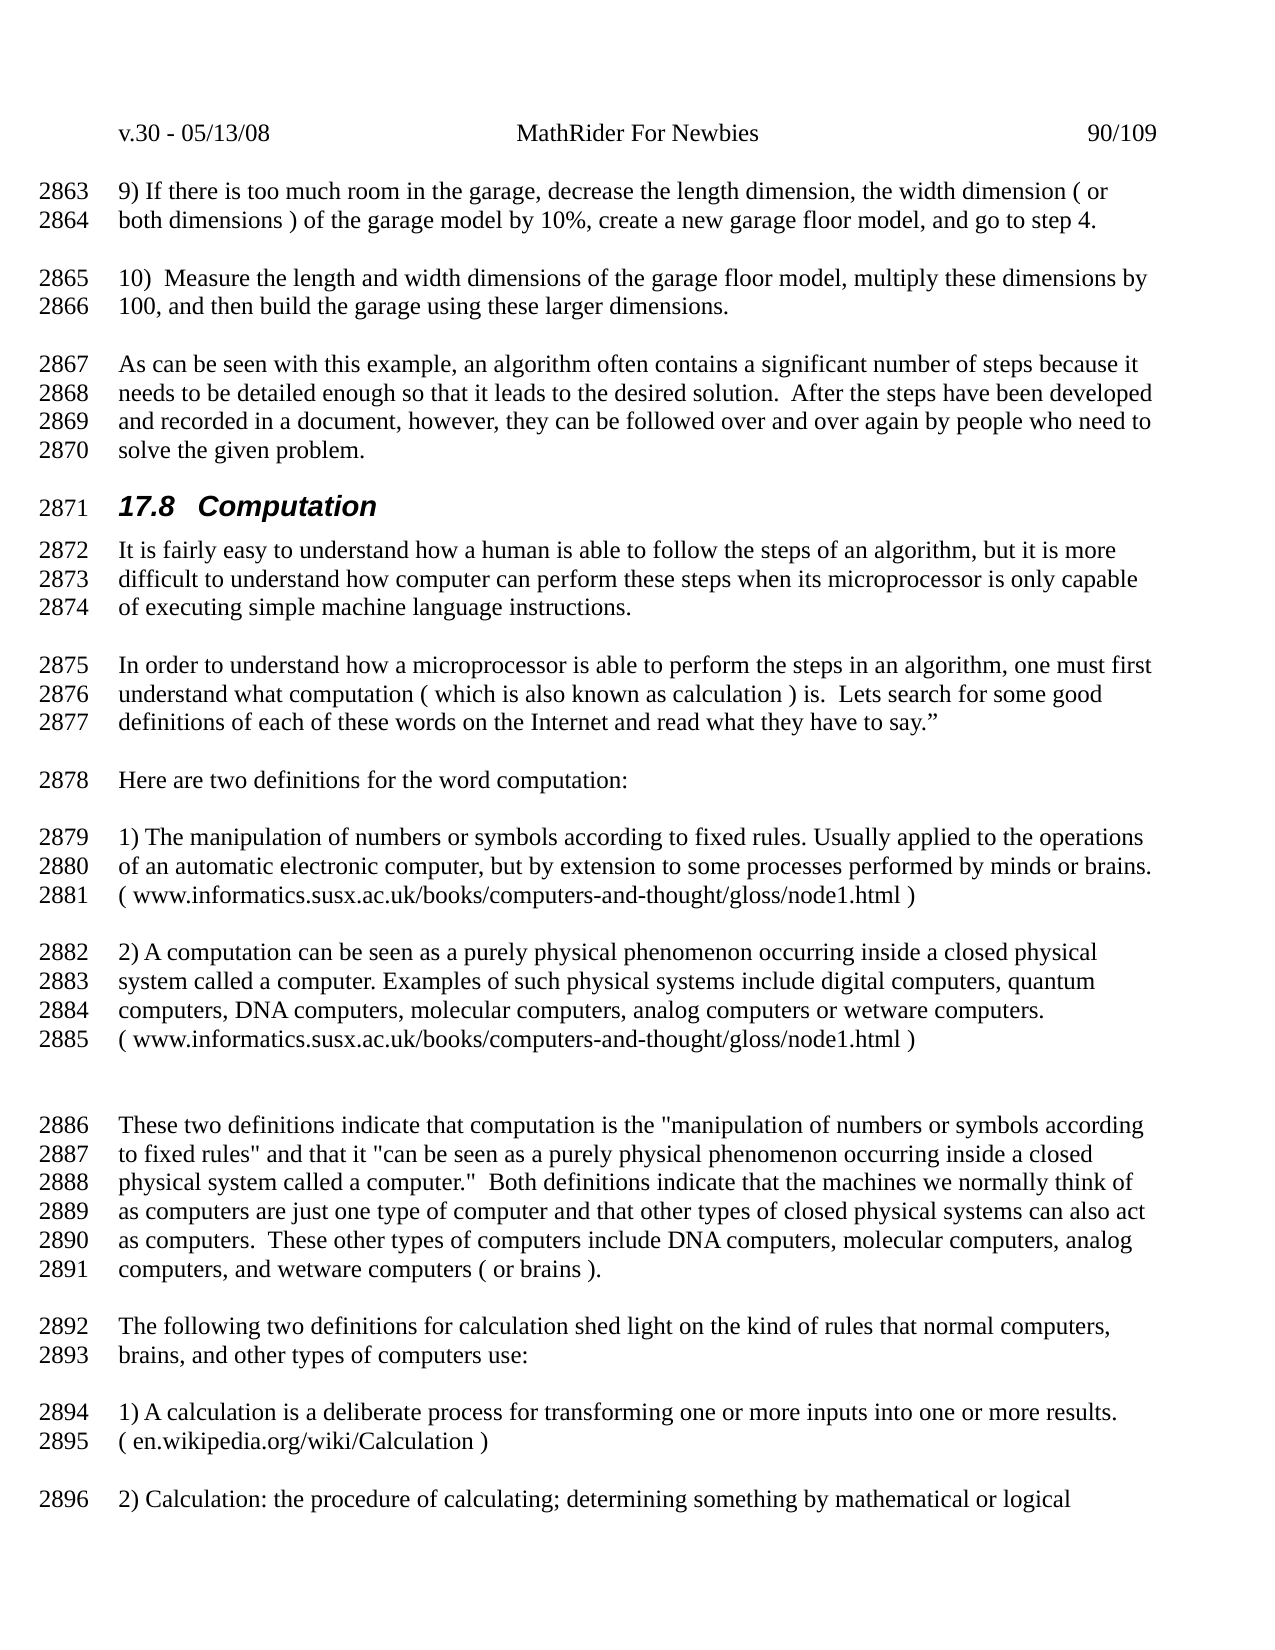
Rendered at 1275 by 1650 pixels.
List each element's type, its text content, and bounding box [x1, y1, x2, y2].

text 1) A calculation is a deliberate process for transforming one or more inputs into one or more results. ( en.wikipedia.org/wiki/Calculation ) [118, 1397, 1157, 1455]
text 2) Calculation: the procedure of calculating; determining something by mathematical or logical [118, 1484, 1157, 1512]
text These two definitions indicate that computation is the "manipulation of numbers or symbols according to fixed rules" and that it "can be seen as a purely physical phenomenon occurring inside a closed physical system called a computer." Both definitions indicate that the machines we normally think of as computers are just one type of computer and that other types of closed physical systems can also act as computers. These other types of computers include DNA computers, molecular computers, analog computers, and wetware computers ( or brains ). [118, 1110, 1157, 1282]
subtitle Computation [118, 489, 1157, 522]
text 9) If there is too much room in the garage, decrease the length dimension, the width dimension ( or both dimensions ) of the garage model by 10%, create a new garage floor model, and go to step 4. [118, 176, 1157, 234]
text It is fairly easy to understand how a human is able to follow the steps of an algorithm, but it is more difficult to understand how computer can perform these steps when its microprocessor is only capable of executing simple machine language instructions. [118, 535, 1157, 621]
text In order to understand how a microprocessor is able to perform the steps in an algorithm, one must first understand what computation ( which is also known as calculation ) is. Lets search for some good definitions of each of these words on the Internet and read what they have to say.” [118, 650, 1157, 736]
text 10) Measure the length and width dimensions of the garage floor model, multiply these dimensions by 100, and then build the garage using these larger dimensions. [118, 263, 1157, 320]
text 1) The manipulation of numbers or symbols according to fixed rules. Usually applied to the operations of an automatic electronic computer, but by extension to some processes performed by minds or brains. ( www.informatics.susx.ac.uk/books/computers-and-thought/gloss/node1.html ) [118, 822, 1157, 909]
text The following two definitions for calculation shed light on the kind of rules that normal computers, brains, and other types of computers use: [118, 1311, 1157, 1369]
text As can be seen with this example, an algorithm often contains a significant number of steps because it needs to be detailed enough so that it leads to the desired solution. After the steps have been developed and recorded in a document, however, they can be followed over and over again by people who need to solve the given problem. [118, 349, 1157, 464]
text Here are two definitions for the word computation: [118, 765, 1157, 794]
text 2) A computation can be seen as a purely physical phenomenon occurring inside a closed physical system called a computer. Examples of such physical systems include digital computers, quantum computers, DNA computers, molecular computers, analog computers or wetware computers. ( www.informatics.susx.ac.uk/books/computers-and-thought/gloss/node1.html ) [118, 937, 1157, 1052]
